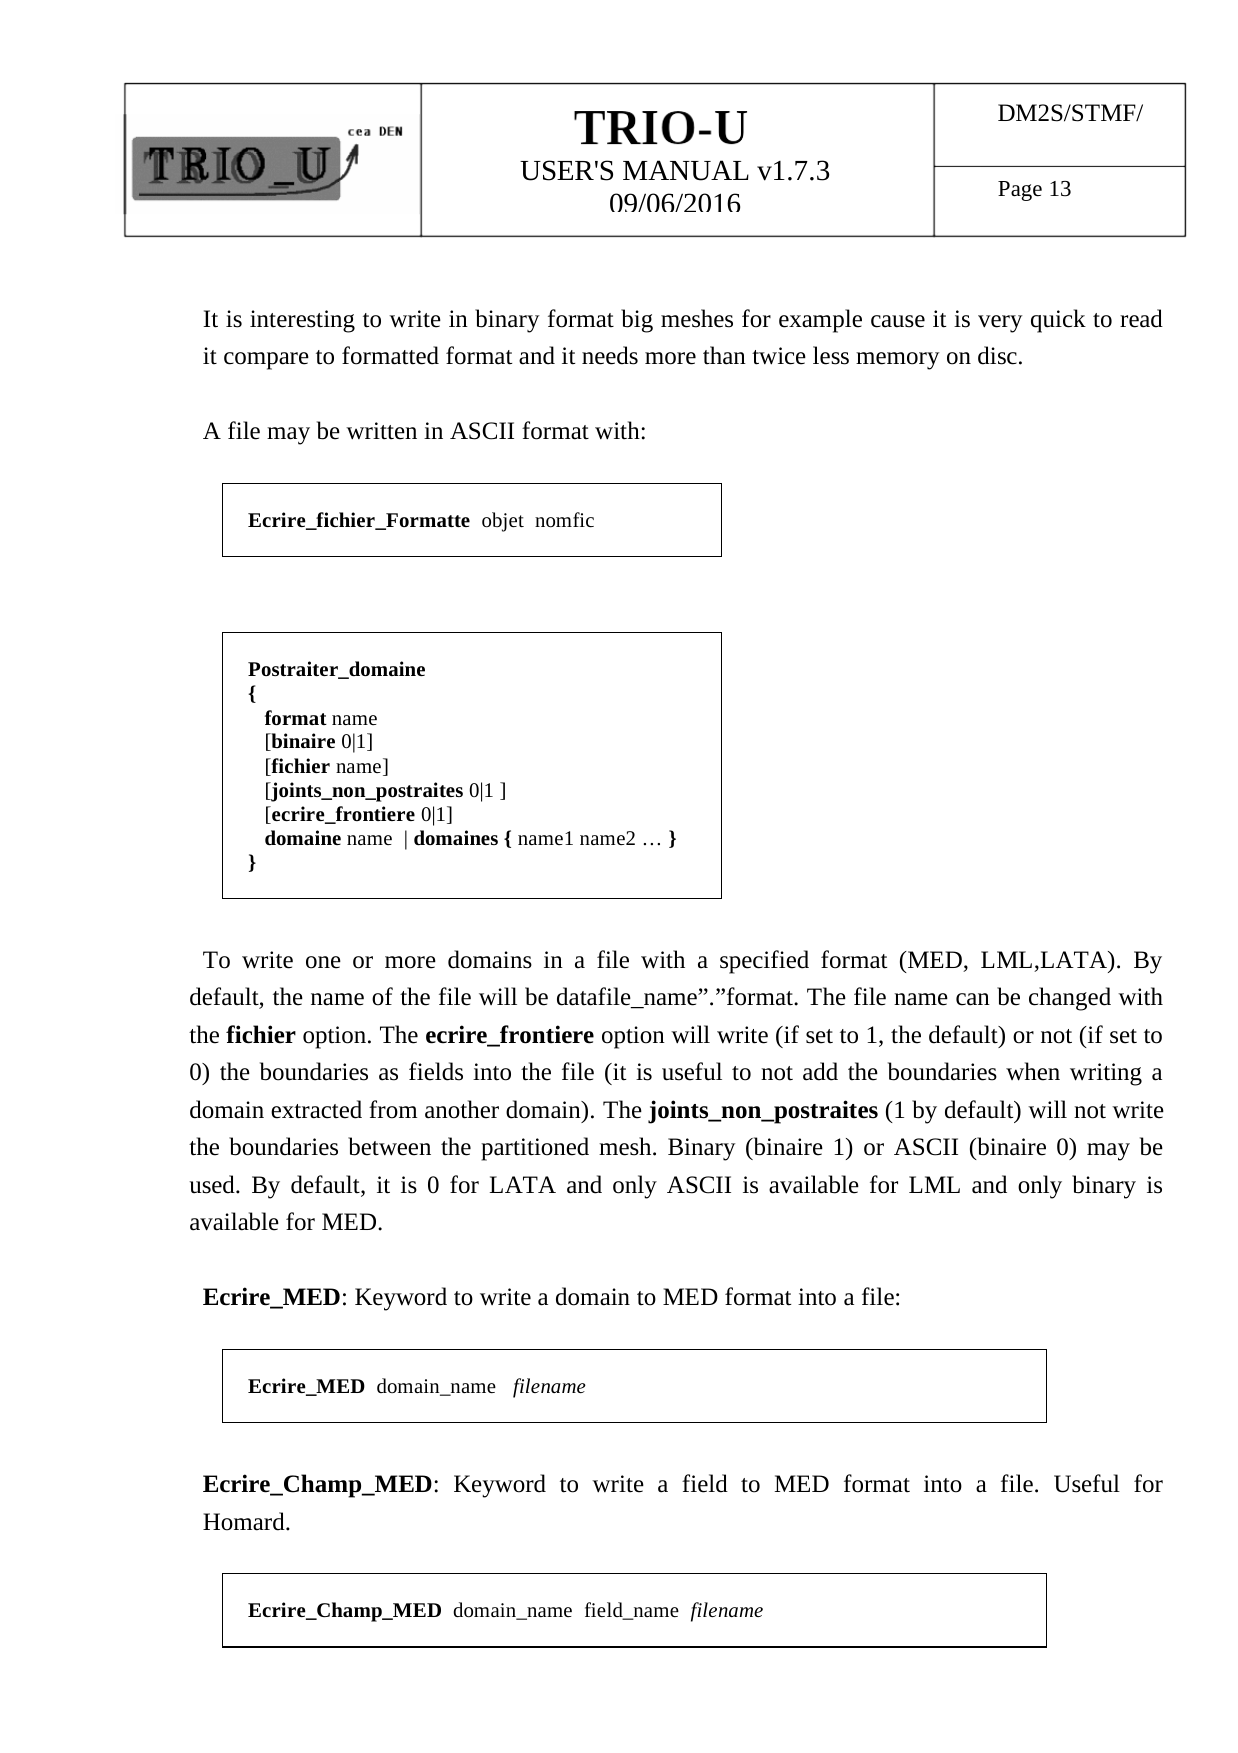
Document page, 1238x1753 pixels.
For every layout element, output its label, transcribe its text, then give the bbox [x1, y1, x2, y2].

text It is interesting to write in binary format big meshes for example cause it is very quick to read it compare to formatted format and it needs more than twice less memory on disc. [203, 295, 1165, 370]
text Ecrire_Champ_MED: Keyword to write a field to MED format into a file. Useful for Homard. [203, 1461, 1165, 1536]
table_header Ecrire_fichier_Formatte objet nomfic [223, 484, 721, 556]
text Ecrire_MED: Keyword to write a domain to MED format into a file: [203, 1274, 1165, 1311]
table_header Ecrire_Champ_MED domain_name field_name filename [223, 1574, 1046, 1646]
table_header Ecrire_MED domain_name filename [223, 1350, 1046, 1422]
text To write one or more domains in a file with a specified format (MED, LML,LATA). By default, the name of the file will be datafile_name”.”format. The file name can be changed with the fichier option. The ecrire_frontiere option will write (if set to 1, the default) or not (if set to 0) the boundaries as fields into the file (it is useful to not add the boundaries when writing a domain extracted from another domain). The joints_non_postraites (1 by default) will not write the boundaries between the partitioned mesh. Binary (binaire 1) or ASCII (binaire 0) may be used. By default, it is 0 for LATA and only ASCII is available for LML and only binary is available for MED. [189, 936, 1165, 1236]
text A file may be written in ASCII format with: [203, 408, 1165, 445]
table_header Postraiter_domaine { format name [binaire 0|1] [fichier name] [joints_non_postraites 0|1 ] [ecrire_frontiere 0|1] domaine name | domaines { name1 name2 … } } [223, 633, 721, 898]
